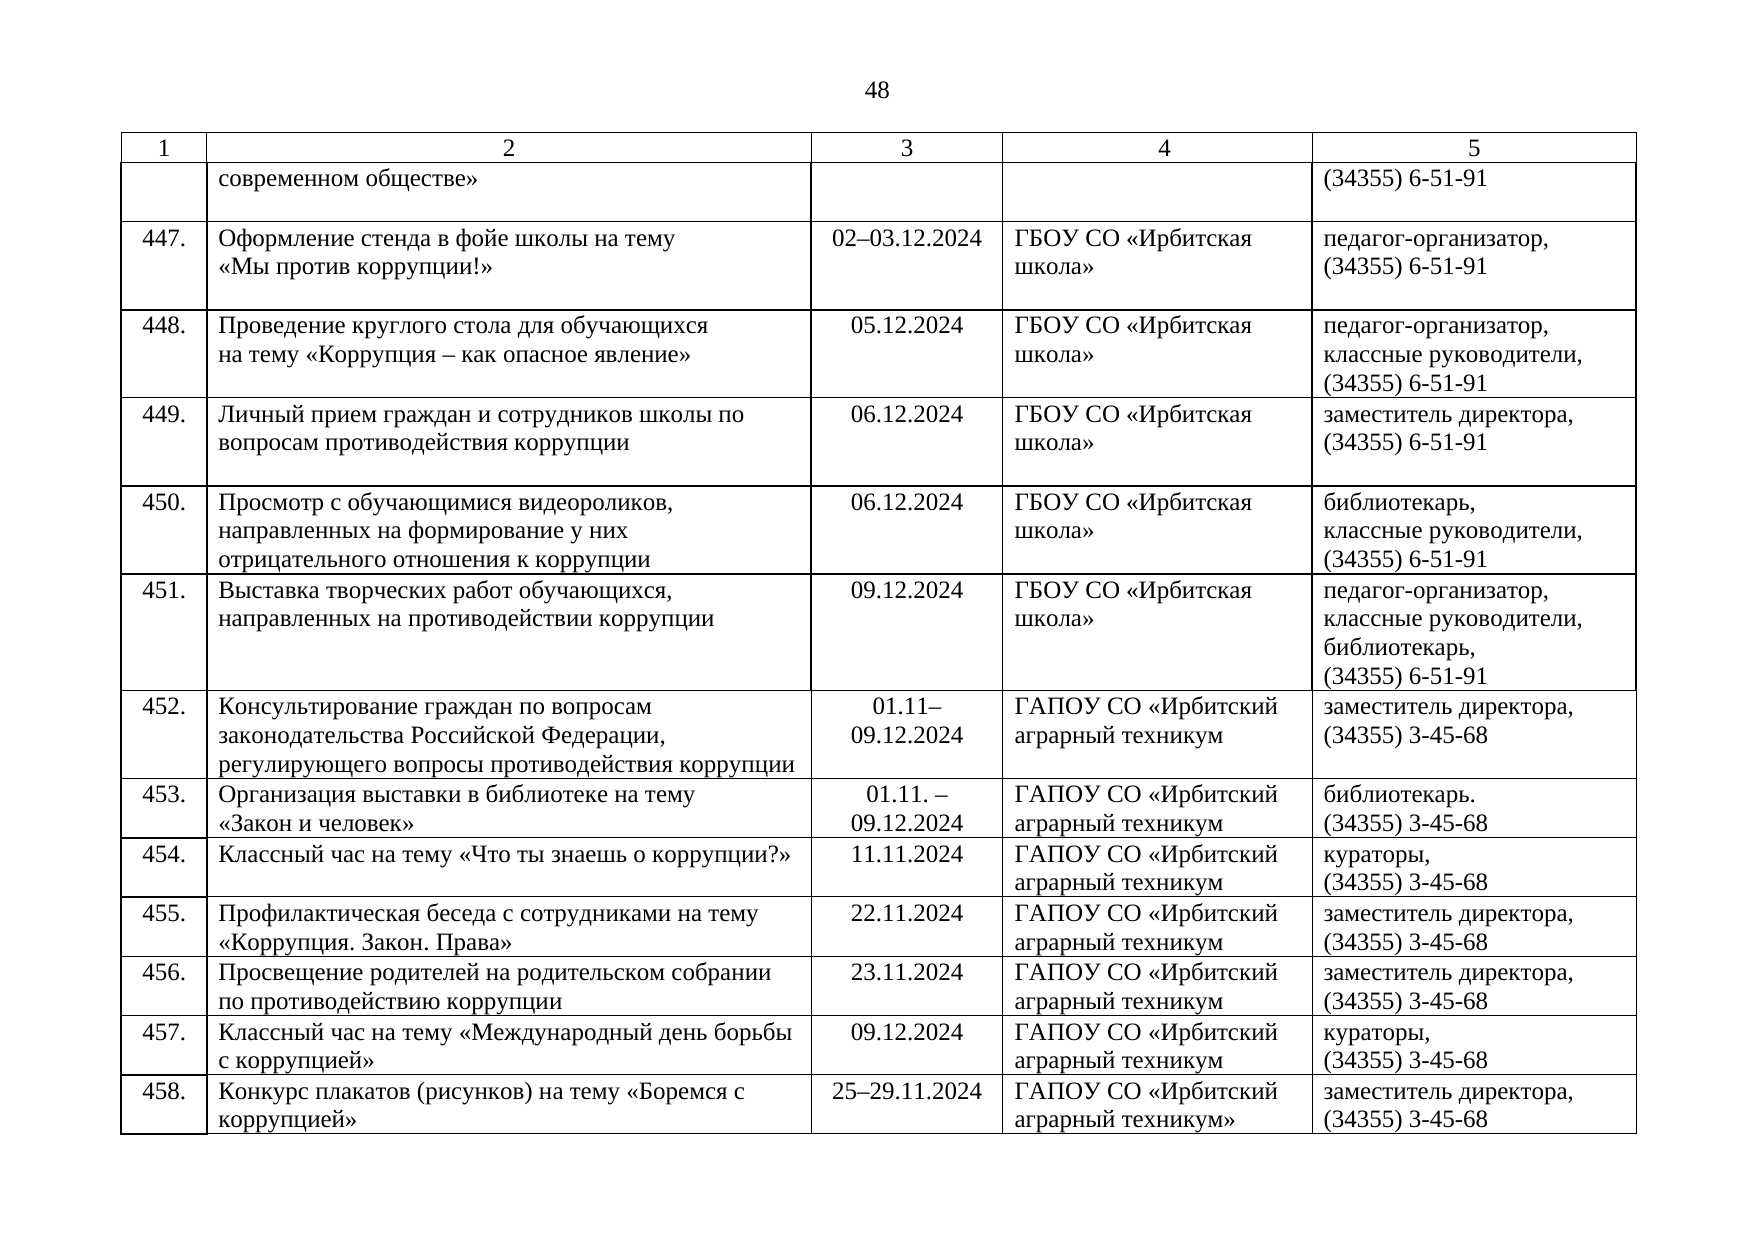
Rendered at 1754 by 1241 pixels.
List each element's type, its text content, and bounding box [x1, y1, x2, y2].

table_cell 11.11.2024 [812, 838, 1002, 896]
table_cell ГАПОУ СО «Ирбитский аграрный техникум [1003, 779, 1312, 837]
table_header 2 [207, 133, 811, 162]
table_cell [122, 222, 206, 309]
table_header 1 [122, 133, 206, 162]
table_cell Выставка творческих работ обучающихся, направленных на противодействии коррупции [208, 575, 810, 690]
table_cell кураторы, (34355) 3-45-68 [1313, 838, 1636, 896]
table_cell ГАПОУ СО «Ирбитский аграрный техникум [1003, 897, 1312, 956]
table_cell библиотекарь, классные руководители, (34355) 6-51-91 [1313, 487, 1635, 573]
table_cell [122, 163, 206, 221]
table_cell Классный час на тему «Международный день борьбы с коррупцией» [208, 1016, 811, 1074]
table_cell 25–29.11.2024 [812, 1075, 1002, 1133]
table_cell [122, 779, 206, 837]
table_cell Просмотр с обучающимися видеороликов, направленных на формирование у них отрицательного отношения к коррупции [208, 487, 810, 573]
table_cell ГБОУ СО «Ирбитская школа» [1003, 487, 1311, 573]
table_cell [122, 311, 206, 397]
table_cell [812, 163, 1002, 221]
table_cell Классный час на тему «Что ты знаешь о коррупции?» [208, 838, 811, 896]
table_cell ГАПОУ СО «Ирбитский аграрный техникум [1003, 1016, 1312, 1074]
table_cell [122, 957, 206, 1015]
table_cell ГАПОУ СО «Ирбитский аграрный техникум [1003, 957, 1312, 1015]
table_cell заместитель директора, (34355) 3-45-68 [1313, 1075, 1636, 1133]
table_cell (34355) 6-51-91 [1313, 163, 1635, 221]
table_cell ГБОУ СО «Ирбитская школа» [1003, 398, 1311, 485]
table_cell [122, 898, 206, 956]
table_cell педагог-организатор, классные руководители, библиотекарь, (34355) 6-51-91 [1313, 575, 1635, 690]
table_cell 05.12.2024 [812, 311, 1002, 397]
table_cell 02–03.12.2024 [812, 222, 1002, 309]
table_cell [122, 1016, 206, 1074]
table_cell педагог-организатор, классные руководители, (34355) 6-51-91 [1313, 311, 1635, 397]
table_cell ГАПОУ СО «Ирбитский аграрный техникум [1003, 838, 1312, 896]
table_cell [122, 1076, 206, 1133]
table_cell [122, 691, 206, 778]
table_cell 23.11.2024 [812, 957, 1002, 1015]
table_cell ГАПОУ СО «Ирбитский аграрный техникум» [1003, 1075, 1312, 1133]
table_cell 06.12.2024 [812, 398, 1002, 485]
table_cell ГБОУ СО «Ирбитская школа» [1003, 222, 1311, 309]
table_cell Просвещение родителей на родительском собрании по противодействию коррупции [208, 957, 811, 1015]
table_cell 01.11. – 09.12.2024 [812, 779, 1002, 837]
table_cell кураторы, (34355) 3-45-68 [1313, 1016, 1636, 1074]
table_header [117, 132, 121, 162]
table_cell Конкурс плакатов (рисунков) на тему «Боремся с коррупцией» [208, 1075, 811, 1133]
table_cell заместитель директора, (34355) 3-45-68 [1313, 957, 1636, 1015]
table_cell [122, 839, 206, 896]
table_cell 22.11.2024 [812, 897, 1002, 956]
table_cell Личный прием граждан и сотрудников школы по вопросам противодействия коррупции [208, 398, 810, 485]
table_cell [122, 398, 206, 485]
table_cell Проведение круглого стола для обучающихся на тему «Коррупция – как опасное явление» [208, 311, 810, 397]
table_cell ГАПОУ СО «Ирбитский аграрный техникум [1003, 691, 1312, 778]
table_cell [122, 487, 206, 573]
table_cell заместитель директора, (34355) 6-51-91 [1313, 398, 1635, 485]
table_cell [1003, 163, 1311, 221]
table_cell заместитель директора, (34355) 3-45-68 [1313, 691, 1636, 778]
table_cell Профилактическая беседа с сотрудниками на тему «Коррупция. Закон. Права» [208, 897, 811, 956]
table_cell ГБОУ СО «Ирбитская школа» [1003, 311, 1311, 397]
table_cell Оформление стенда в фойе школы на тему «Мы против коррупции!» [208, 222, 810, 309]
table_cell 09.12.2024 [812, 1016, 1002, 1074]
table_cell 09.12.2024 [812, 575, 1002, 690]
table_cell заместитель директора, (34355) 3-45-68 [1313, 897, 1636, 956]
table_cell Консультирование граждан по вопросам законодательства Российской Федерации, регулирующего вопросы противодействия коррупции [208, 691, 811, 778]
table_cell ГБОУ СО «Ирбитская школа» [1003, 575, 1311, 690]
table_cell 06.12.2024 [812, 487, 1002, 573]
table_cell библиотекарь. (34355) 3-45-68 [1313, 779, 1636, 837]
table_cell 01.11–09.12.2024 [812, 691, 1002, 778]
table_header 5 [1313, 133, 1636, 162]
table_header 3 [812, 133, 1002, 162]
table_header 4 [1003, 133, 1312, 162]
table_cell педагог-организатор, (34355) 6-51-91 [1313, 222, 1635, 309]
table_cell [122, 575, 206, 690]
table_cell современном обществе» [208, 163, 810, 221]
table_cell Организация выставки в библиотеке на тему «Закон и человек» [208, 779, 811, 837]
